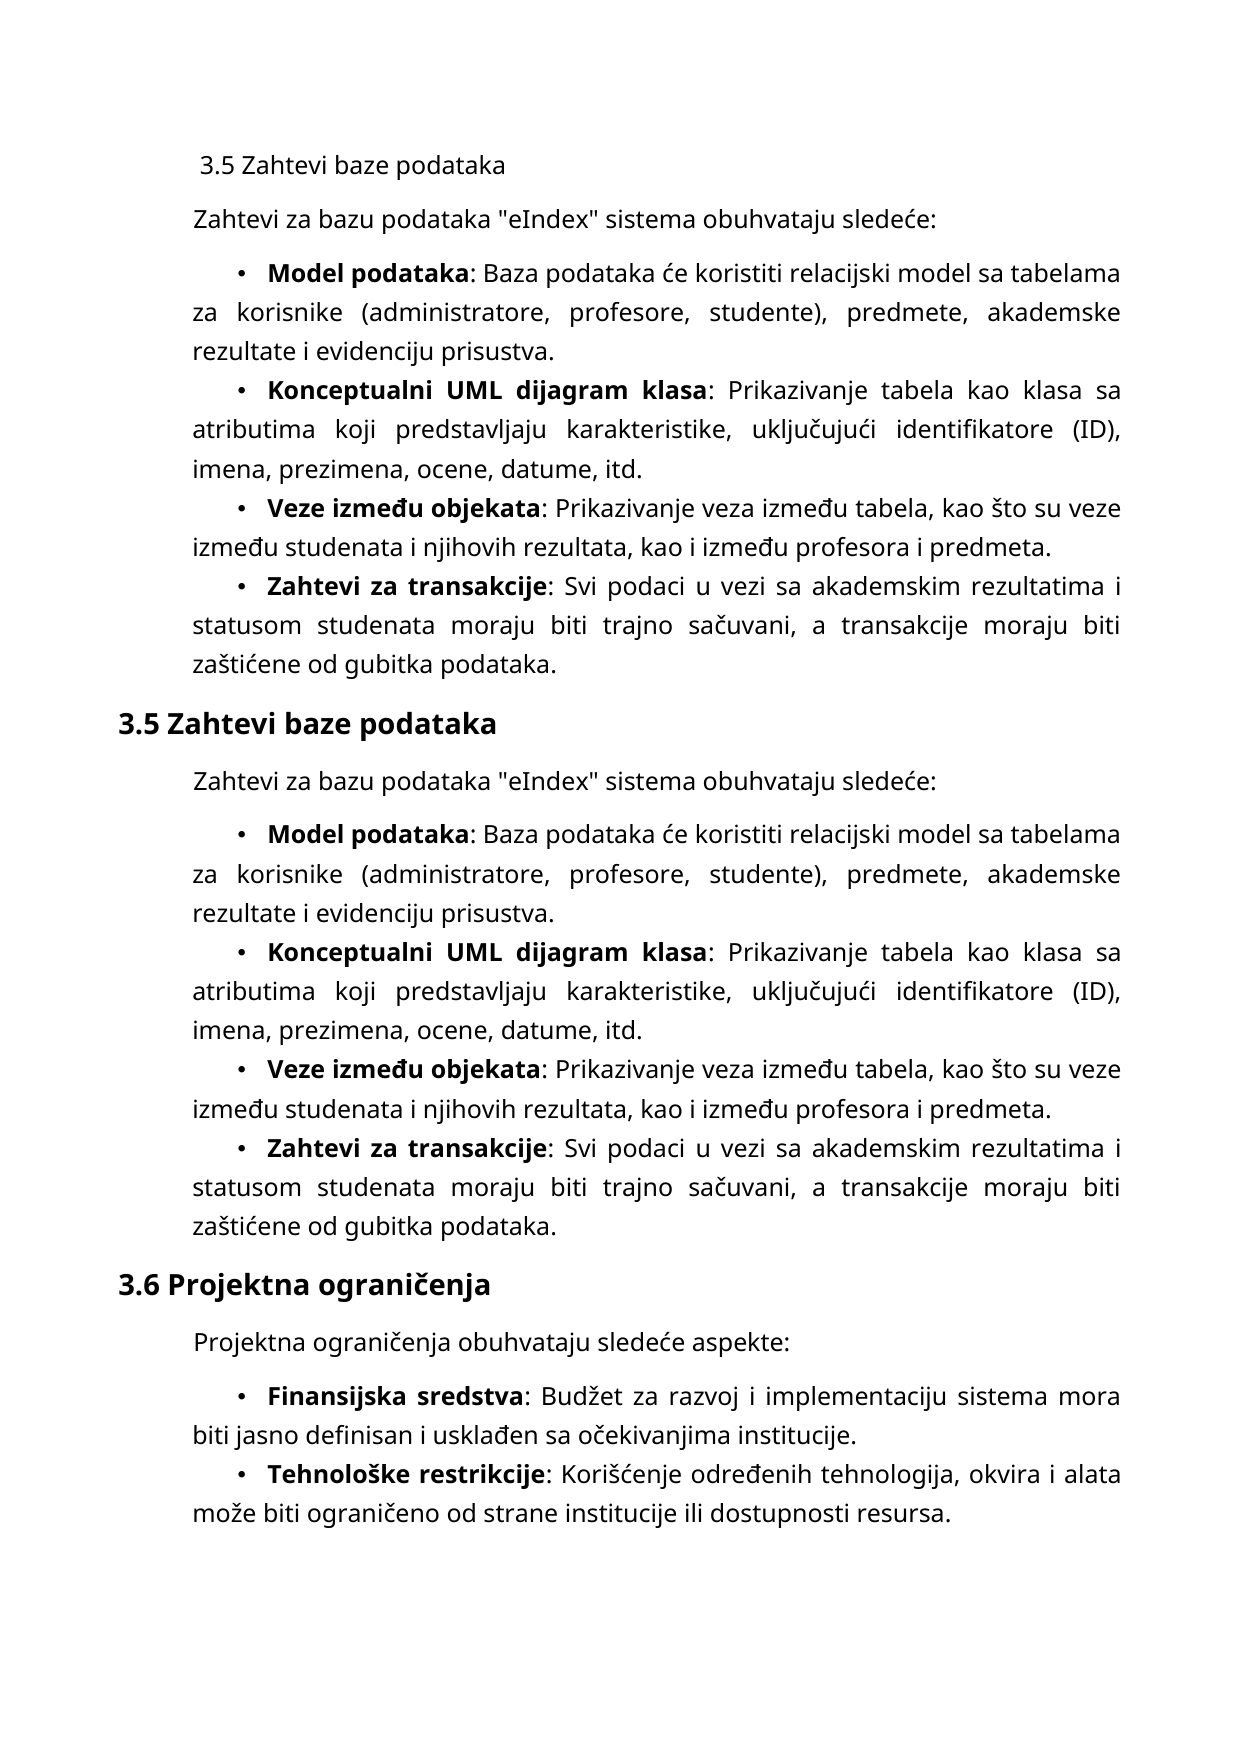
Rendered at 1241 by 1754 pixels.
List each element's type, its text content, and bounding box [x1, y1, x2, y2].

text Zahtevi za bazu podataka "eIndex" sistema obuhvataju sledeće: [118, 763, 1122, 797]
list Konceptualni UML dijagram klasa: Prikazivanje tabela kao klasa sa atributima koji predstavljaju karakteristike, uključujući identifikatore (ID), imena, prezimena, ocene, datume, itd. [162, 934, 1122, 1047]
text Zahtevi za bazu podataka "eIndex" sistema obuhvataju sledeće: [118, 202, 1122, 236]
text Projektna ograničenja obuhvataju sledeće aspekte: [118, 1325, 1122, 1359]
list Finansijska sredstva: Budžet za razvoj i implementaciju sistema mora biti jasno definisan i usklađen sa očekivanjima institucije. [162, 1379, 1122, 1452]
list Zahtevi za transakcije: Svi podaci u vezi sa akademskim rezultatima i statusom studenata moraju biti trajno sačuvani, a transakcije moraju biti zaštićene od gubitka podataka. [162, 1130, 1122, 1243]
list Zahtevi za transakcije: Svi podaci u vezi sa akademskim rezultatima i statusom studenata moraju biti trajno sačuvani, a transakcije moraju biti zaštićene od gubitka podataka. [162, 569, 1122, 681]
list Konceptualni UML dijagram klasa: Prikazivanje tabela kao klasa sa atributima koji predstavljaju karakteristike, uključujući identifikatore (ID), imena, prezimena, ocene, datume, itd. [162, 373, 1122, 485]
subtitle 3.5 Zahtevi baze podataka [118, 703, 1122, 743]
list Model podataka: Baza podataka će koristiti relacijski model sa tabelama za korisnike (administratore, profesore, studente), predmete, akademske rezultate i evidenciju prisustva. [162, 256, 1122, 368]
list Model podataka: Baza podataka će koristiti relacijski model sa tabelama za korisnike (administratore, profesore, studente), predmete, akademske rezultate i evidenciju prisustva. [162, 817, 1122, 929]
text 3.5 Zahtevi baze podataka [118, 148, 1122, 182]
list Veze između objekata: Prikazivanje veza između tabela, kao što su veze između studenata i njihovih rezultata, kao i između profesora i predmeta. [162, 1052, 1122, 1125]
list Tehnološke restrikcije: Korišćenje određenih tehnologija, okvira i alata može biti ograničeno od strane institucije ili dostupnosti resursa. [162, 1457, 1122, 1530]
subtitle 3.6 Projektna ograničenja [118, 1264, 1122, 1304]
list Veze između objekata: Prikazivanje veza između tabela, kao što su veze između studenata i njihovih rezultata, kao i između profesora i predmeta. [162, 491, 1122, 564]
